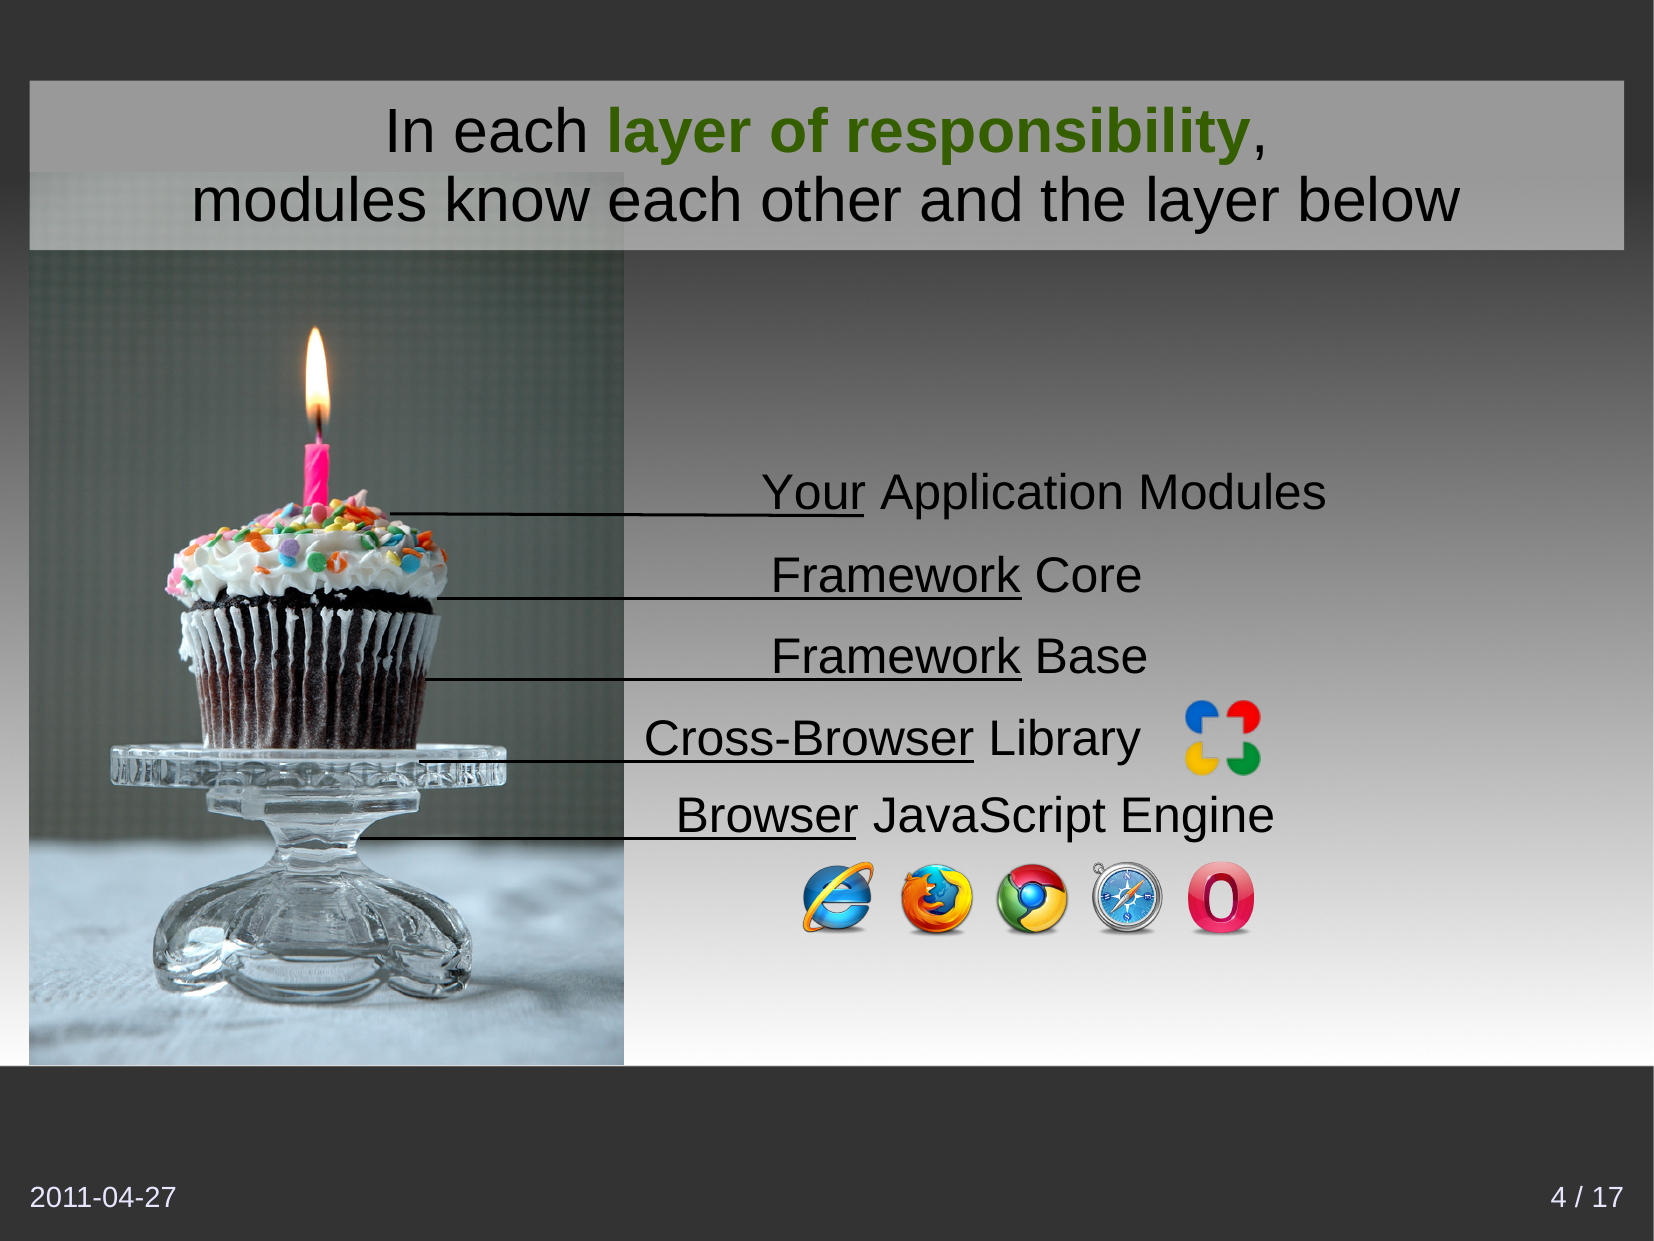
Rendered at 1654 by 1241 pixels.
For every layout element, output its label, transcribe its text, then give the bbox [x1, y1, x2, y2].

picture [0, 0, 1654, 1241]
text_box Your Application Modules [746, 457, 1343, 528]
text_box Browser JavaScript Engine [660, 779, 1291, 850]
title In each layer of responsibility, modules know each other and the layer below [29, 80, 1625, 251]
text_box Framework Core [755, 539, 1158, 611]
text_box Framework Base [756, 620, 1164, 692]
text_box Cross-Browser Library [629, 702, 1157, 774]
